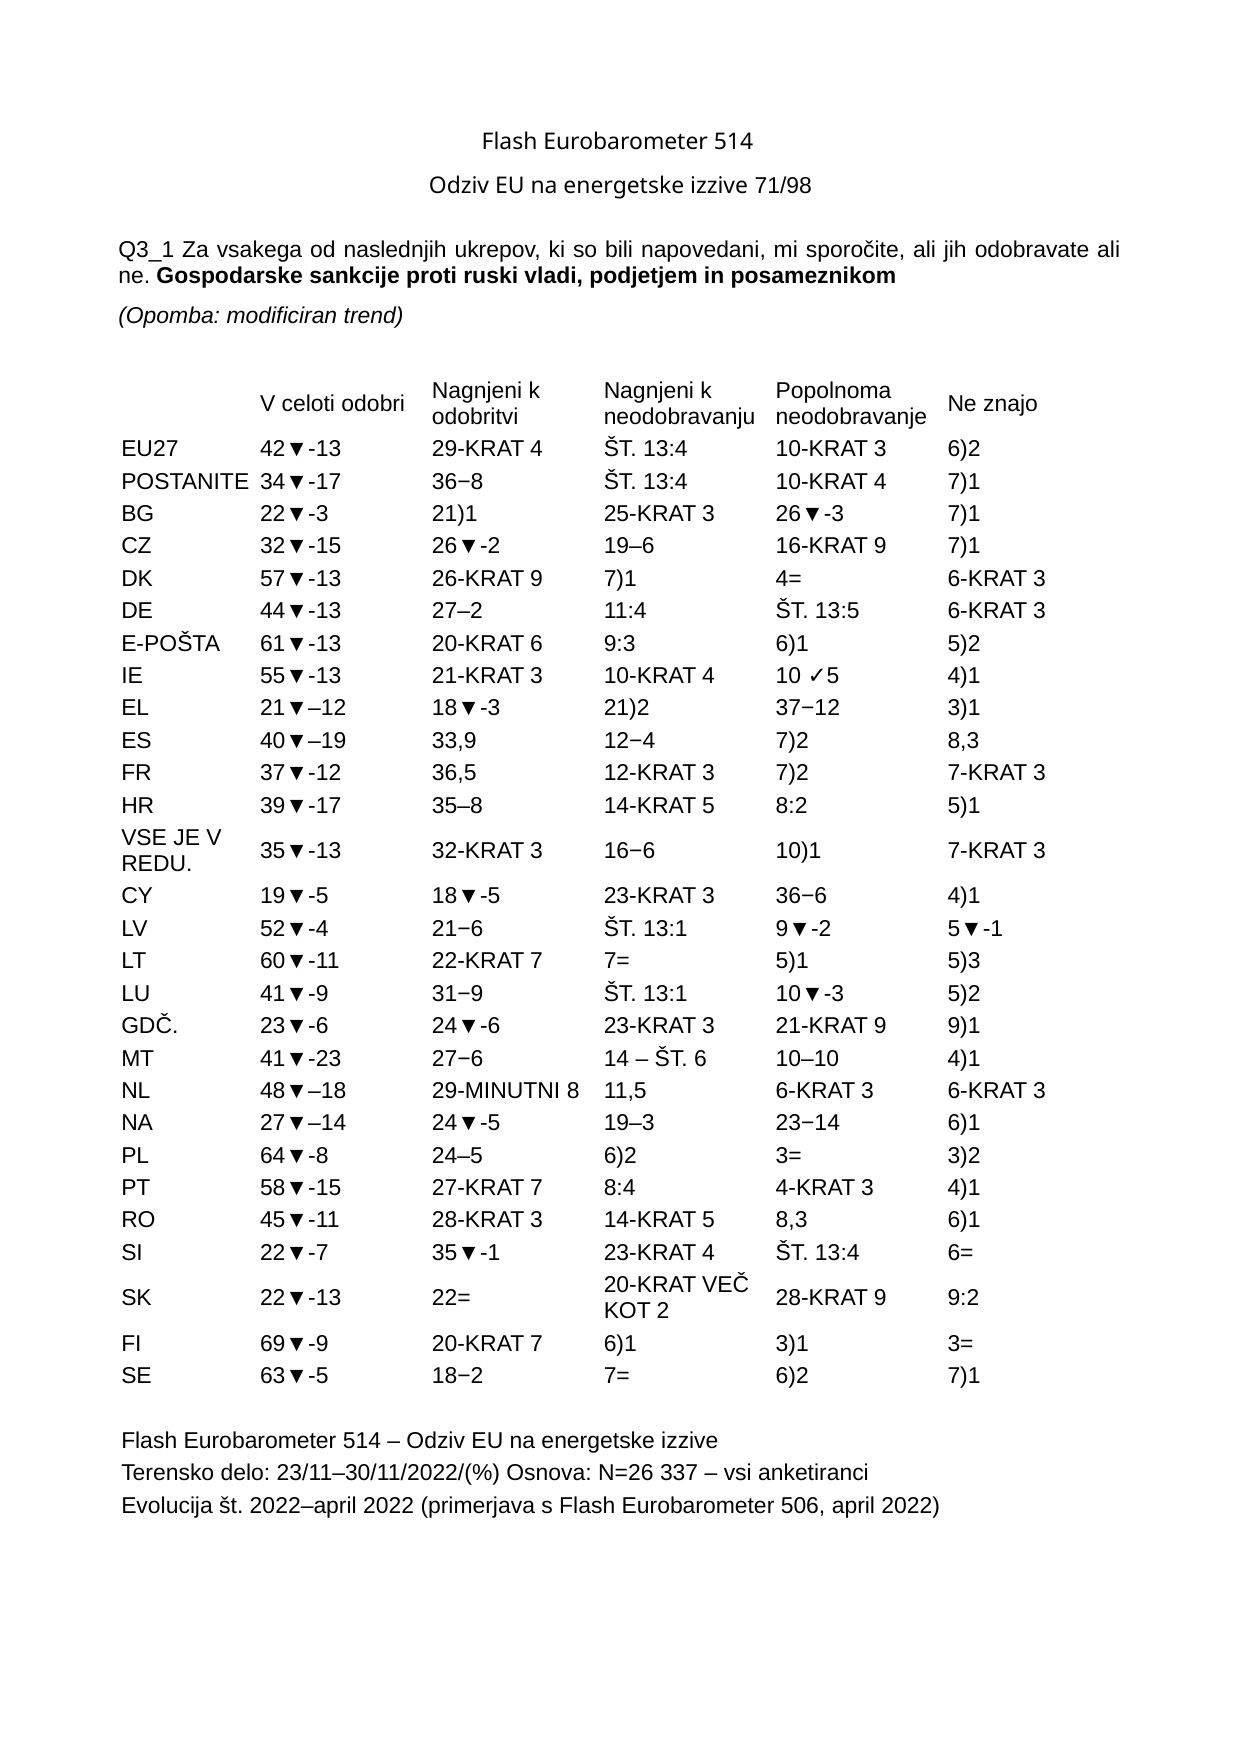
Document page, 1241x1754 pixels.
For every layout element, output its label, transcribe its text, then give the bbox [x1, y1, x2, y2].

table_cell CY [118, 880, 257, 912]
table_cell Terensko delo: 23/11–30/11/2022/(%) Osnova: N=26 337 – vsi anketiranci [118, 1456, 1116, 1489]
table_cell 41▼-9 [257, 977, 429, 1009]
table_cell ŠT. 13:4 [601, 465, 772, 497]
table_cell 3)2 [944, 1139, 1116, 1171]
table_cell BG [118, 497, 257, 529]
table_cell 6-KRAT 3 [944, 562, 1116, 594]
table_cell 14-KRAT 5 [601, 1204, 772, 1236]
table_cell 26▼-3 [773, 497, 944, 529]
table_cell POSTANITE [118, 465, 257, 497]
table_cell 37▼-12 [257, 756, 429, 788]
table_cell 39▼-17 [257, 789, 429, 821]
table_cell 20-KRAT 6 [429, 627, 601, 659]
table_cell 41▼-23 [257, 1041, 429, 1074]
table_cell 9:3 [601, 627, 772, 659]
table_header Ne znajo [944, 374, 1116, 432]
table_cell 22▼-7 [257, 1236, 429, 1268]
table_cell 45▼-11 [257, 1204, 429, 1236]
table_cell 9▼-2 [773, 912, 944, 944]
table_cell 32▼-15 [257, 529, 429, 562]
table_cell ŠT. 13:1 [601, 912, 772, 944]
table_cell 34▼-17 [257, 465, 429, 497]
table_cell 29-MINUTNI 8 [429, 1074, 601, 1106]
table_cell 6)1 [601, 1327, 772, 1359]
table_cell 6-KRAT 3 [773, 1074, 944, 1106]
table_cell 31−9 [429, 977, 601, 1009]
table_cell RO [118, 1204, 257, 1236]
table_cell DE [118, 594, 257, 627]
table_cell VSE JE V REDU. [118, 821, 257, 879]
table_cell 4)1 [944, 880, 1116, 912]
table_cell 7)2 [773, 756, 944, 788]
table_cell 32-KRAT 3 [429, 821, 601, 879]
table_cell 20-KRAT 7 [429, 1327, 601, 1359]
table_cell Evolucija št. 2022–april 2022 (primerjava s Flash Eurobarometer 506, april 2022) [118, 1489, 1116, 1521]
table_cell 22▼-3 [257, 497, 429, 529]
table_cell 18▼-3 [429, 691, 601, 724]
table_cell 61▼-13 [257, 627, 429, 659]
table_cell [944, 1392, 1116, 1424]
table_cell PT [118, 1171, 257, 1203]
table_cell 7)1 [944, 1359, 1116, 1392]
table_cell NA [118, 1106, 257, 1139]
table_cell LV [118, 912, 257, 944]
table_cell 26▼-2 [429, 529, 601, 562]
table_cell 36,5 [429, 756, 601, 788]
table_cell 23-KRAT 3 [601, 880, 772, 912]
table_cell NL [118, 1074, 257, 1106]
table_cell 24▼-5 [429, 1106, 601, 1139]
table_cell FI [118, 1327, 257, 1359]
table_cell 60▼-11 [257, 944, 429, 977]
table_cell 36−6 [773, 880, 944, 912]
table_cell 10-KRAT 4 [773, 465, 944, 497]
table_cell ŠT. 13:5 [773, 594, 944, 627]
table_cell 21▼–12 [257, 691, 429, 724]
table_cell 23-KRAT 4 [601, 1236, 772, 1268]
table_cell 16-KRAT 9 [773, 529, 944, 562]
table_cell 6)1 [773, 627, 944, 659]
table_cell 5)2 [944, 627, 1116, 659]
table_cell 29-KRAT 4 [429, 432, 601, 464]
table_cell 6)1 [944, 1204, 1116, 1236]
table_cell [257, 1392, 429, 1424]
table_cell [429, 1392, 601, 1424]
table_cell 6-KRAT 3 [944, 1074, 1116, 1106]
table_cell 25-KRAT 3 [601, 497, 772, 529]
table_cell 57▼-13 [257, 562, 429, 594]
table_cell 52▼-4 [257, 912, 429, 944]
table_cell 4)1 [944, 1041, 1116, 1074]
table_cell SI [118, 1236, 257, 1268]
table_cell 6)2 [773, 1359, 944, 1392]
table_cell LT [118, 944, 257, 977]
table_cell 3)1 [944, 691, 1116, 724]
table_cell 10 ✓5 [773, 659, 944, 691]
table_cell 8:2 [773, 789, 944, 821]
table_cell 24–5 [429, 1139, 601, 1171]
table_cell 48▼–18 [257, 1074, 429, 1106]
table_cell SK [118, 1268, 257, 1327]
table_cell 7)2 [773, 724, 944, 756]
table_cell [773, 1392, 944, 1424]
table_cell EU27 [118, 432, 257, 464]
table_cell 4-KRAT 3 [773, 1171, 944, 1203]
table_cell 5)1 [773, 944, 944, 977]
table_cell 42▼-13 [257, 432, 429, 464]
table_cell 3)1 [773, 1327, 944, 1359]
table_cell 6)1 [944, 1106, 1116, 1139]
table_cell 10-KRAT 3 [773, 432, 944, 464]
table_cell 28-KRAT 9 [773, 1268, 944, 1327]
table_cell 23▼-6 [257, 1009, 429, 1041]
table_cell 12−4 [601, 724, 772, 756]
table_cell 21)2 [601, 691, 772, 724]
table_cell 18▼-5 [429, 880, 601, 912]
table_cell 21)1 [429, 497, 601, 529]
table_header Nagnjeni k odobritvi [429, 374, 601, 432]
table_cell 7= [601, 1359, 772, 1392]
table_cell EL [118, 691, 257, 724]
table_cell 23−14 [773, 1106, 944, 1139]
table_cell 19–3 [601, 1106, 772, 1139]
text Q3_1 Za vsakega od naslednjih ukrepov, ki so bili napovedani, mi sporočite, ali jih odobravate ali ne. Gospodarske sankcije proti ruski vladi, podjetjem in posameznikom [118, 236, 1122, 289]
table_cell IE [118, 659, 257, 691]
table_cell 16−6 [601, 821, 772, 879]
table_cell ŠT. 13:4 [601, 432, 772, 464]
table_cell 4)1 [944, 659, 1116, 691]
table_cell 27-KRAT 7 [429, 1171, 601, 1203]
table_cell ŠT. 13:1 [601, 977, 772, 1009]
table_cell 14 – ŠT. 6 [601, 1041, 772, 1074]
table_cell PL [118, 1139, 257, 1171]
table_cell 64▼-8 [257, 1139, 429, 1171]
table_cell 27–2 [429, 594, 601, 627]
table_cell E-POŠTA [118, 627, 257, 659]
table_cell 4= [773, 562, 944, 594]
table_cell 27▼–14 [257, 1106, 429, 1139]
table_cell 6= [944, 1236, 1116, 1268]
table_cell 7)1 [944, 529, 1116, 562]
table_cell 8,3 [944, 724, 1116, 756]
table_cell 69▼-9 [257, 1327, 429, 1359]
table_cell 6)2 [944, 432, 1116, 464]
table_cell 22-KRAT 7 [429, 944, 601, 977]
table_cell ŠT. 13:4 [773, 1236, 944, 1268]
table_cell 23-KRAT 3 [601, 1009, 772, 1041]
table_header Nagnjeni k neodobravanju [601, 374, 772, 432]
table_cell 22▼-13 [257, 1268, 429, 1327]
table_cell 21-KRAT 3 [429, 659, 601, 691]
table_cell 27−6 [429, 1041, 601, 1074]
table_cell 19▼-5 [257, 880, 429, 912]
table_cell 35▼-1 [429, 1236, 601, 1268]
table_cell 18−2 [429, 1359, 601, 1392]
table_cell 11:4 [601, 594, 772, 627]
table_cell 3= [773, 1139, 944, 1171]
table_cell 7)1 [944, 465, 1116, 497]
table_cell SE [118, 1359, 257, 1392]
table_cell 35–8 [429, 789, 601, 821]
table_cell 7= [601, 944, 772, 977]
table_header V celoti odobri [257, 374, 429, 432]
table_cell 14-KRAT 5 [601, 789, 772, 821]
table_cell FR [118, 756, 257, 788]
table_cell 22= [429, 1268, 601, 1327]
table_cell 6-KRAT 3 [944, 594, 1116, 627]
table_cell 44▼-13 [257, 594, 429, 627]
table_cell 12-KRAT 3 [601, 756, 772, 788]
table_cell 20-KRAT VEČ KOT 2 [601, 1268, 772, 1327]
table_cell 35▼-13 [257, 821, 429, 879]
table_cell DK [118, 562, 257, 594]
table_cell 63▼-5 [257, 1359, 429, 1392]
table_cell CZ [118, 529, 257, 562]
table_cell 11,5 [601, 1074, 772, 1106]
table_cell 5)2 [944, 977, 1116, 1009]
table_cell 5)3 [944, 944, 1116, 977]
table_cell 36−8 [429, 465, 601, 497]
table_cell 10–10 [773, 1041, 944, 1074]
table_cell 8:4 [601, 1171, 772, 1203]
table_cell MT [118, 1041, 257, 1074]
table_cell 5▼-1 [944, 912, 1116, 944]
table_cell 9:2 [944, 1268, 1116, 1327]
table_cell Flash Eurobarometer 514 – Odziv EU na energetske izzive [118, 1424, 1116, 1456]
table_cell 21-KRAT 9 [773, 1009, 944, 1041]
table_cell 26-KRAT 9 [429, 562, 601, 594]
table_cell 40▼–19 [257, 724, 429, 756]
table_cell [601, 1392, 772, 1424]
table_cell 10)1 [773, 821, 944, 879]
table_cell 33,9 [429, 724, 601, 756]
table_cell 24▼-6 [429, 1009, 601, 1041]
table_cell 28-KRAT 3 [429, 1204, 601, 1236]
table_cell HR [118, 789, 257, 821]
table_cell ES [118, 724, 257, 756]
table_cell 7-KRAT 3 [944, 756, 1116, 788]
table_cell 8,3 [773, 1204, 944, 1236]
table_cell 6)2 [601, 1139, 772, 1171]
table_cell 55▼-13 [257, 659, 429, 691]
table_header [118, 374, 257, 432]
table_cell 7)1 [944, 497, 1116, 529]
table_cell 58▼-15 [257, 1171, 429, 1203]
table_cell 21−6 [429, 912, 601, 944]
table_cell 37−12 [773, 691, 944, 724]
table_cell 9)1 [944, 1009, 1116, 1041]
table_cell LU [118, 977, 257, 1009]
text (Opomba: modificiran trend) [118, 302, 1122, 328]
table_cell 7)1 [601, 562, 772, 594]
table_cell GDČ. [118, 1009, 257, 1041]
table_cell [118, 1392, 257, 1424]
table_cell 3= [944, 1327, 1116, 1359]
table_cell 4)1 [944, 1171, 1116, 1203]
table_cell 5)1 [944, 789, 1116, 821]
table_header Popolnoma neodobravanje [773, 374, 944, 432]
table_cell 19–6 [601, 529, 772, 562]
table_cell 10▼-3 [773, 977, 944, 1009]
table_cell 10-KRAT 4 [601, 659, 772, 691]
table_cell 7-KRAT 3 [944, 821, 1116, 879]
